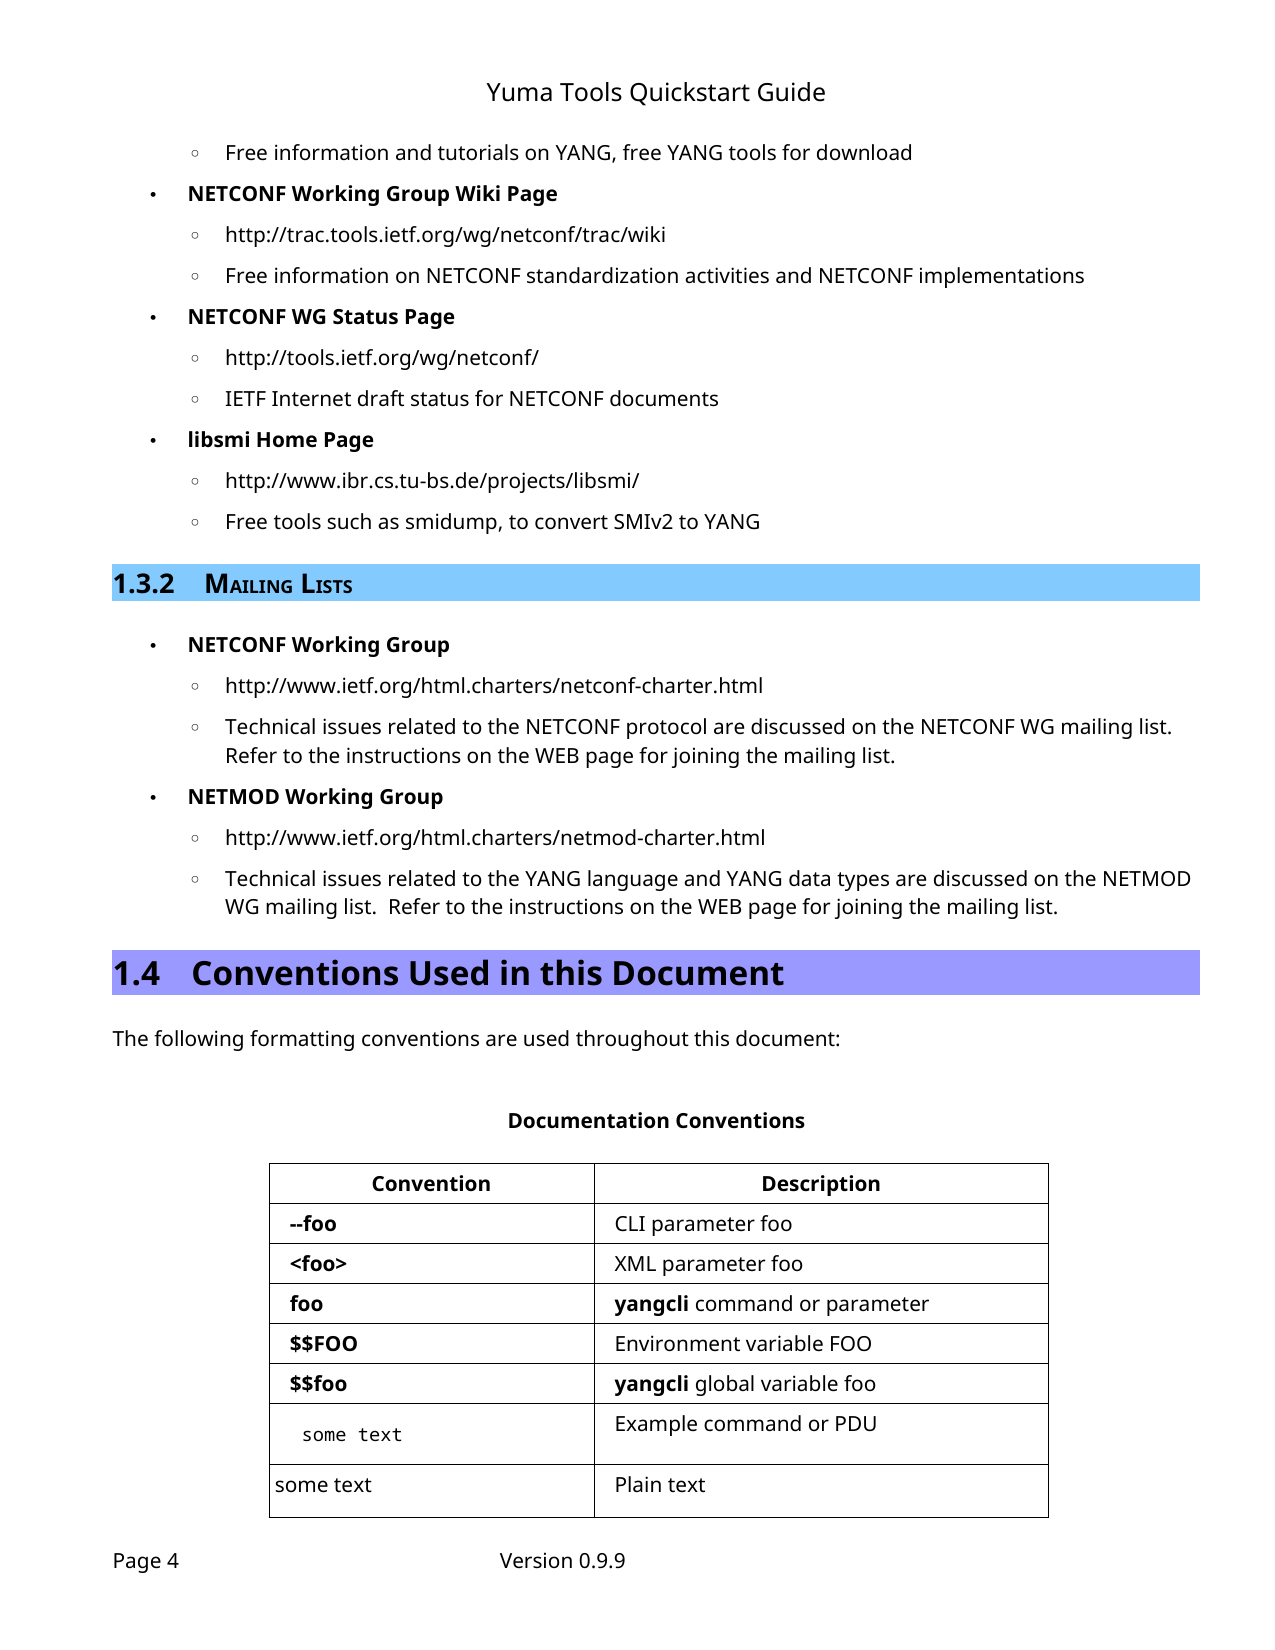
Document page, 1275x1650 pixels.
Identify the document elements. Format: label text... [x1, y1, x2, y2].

table_cell yangcli command or parameter [595, 1284, 1048, 1323]
table_header Description [595, 1164, 1048, 1203]
list NETCONF Working Group [150, 631, 1200, 659]
table_cell Plain text [595, 1465, 1048, 1517]
list NETMOD Working Group [150, 782, 1200, 810]
list Free information and tutorials on YANG, free YANG tools for download [187, 138, 1200, 167]
table_cell some text [270, 1465, 594, 1517]
table_cell <foo> [270, 1244, 594, 1283]
table_cell $$foo [270, 1364, 594, 1403]
list NETCONF Working Group Wiki Page [150, 179, 1200, 208]
list Technical issues related to the NETCONF protocol are discussed on the NETCONF WG mailing list. Refer to the instructions on the WEB page for joining the mailing list. [187, 712, 1200, 769]
subtitle Documentation Conventions [127, 1106, 1185, 1135]
text The following formatting conventions are used throughout this document: [112, 1024, 1200, 1053]
table_cell $$FOO [270, 1324, 594, 1363]
list http://www.ietf.org/html.charters/netconf-charter.html [187, 672, 1200, 700]
list Free tools such as smidump, to convert SMIv2 to YANG [187, 507, 1200, 535]
list http://tools.ietf.org/wg/netconf/ [187, 343, 1200, 372]
list http://www.ibr.cs.tu-bs.de/projects/libsmi/ [187, 466, 1200, 494]
subtitle Mailing Lists [112, 564, 1200, 601]
table_cell Environment variable FOO [595, 1324, 1048, 1363]
table_cell some text [270, 1404, 594, 1464]
table_cell --foo [270, 1204, 594, 1243]
list Free information on NETCONF standardization activities and NETCONF implementations [187, 261, 1200, 290]
table_cell Example command or PDU [595, 1404, 1048, 1464]
list libsmi Home Page [150, 425, 1200, 453]
list IETF Internet draft status for NETCONF documents [187, 384, 1200, 413]
list Technical issues related to the YANG language and YANG data types are discussed on the NETMOD WG mailing list. Refer to the instructions on the WEB page for joining the mailing list. [187, 864, 1200, 921]
table_cell foo [270, 1284, 594, 1323]
list http://www.ietf.org/html.charters/netmod-charter.html [187, 823, 1200, 851]
subtitle Conventions Used in this Document [112, 950, 1200, 995]
table_cell XML parameter foo [595, 1244, 1048, 1283]
table_cell yangcli global variable foo [595, 1364, 1048, 1403]
table_header Convention [270, 1164, 594, 1203]
list http://trac.tools.ietf.org/wg/netconf/trac/wiki [187, 220, 1200, 249]
table_cell CLI parameter foo [595, 1204, 1048, 1243]
list NETCONF WG Status Page [150, 302, 1200, 331]
